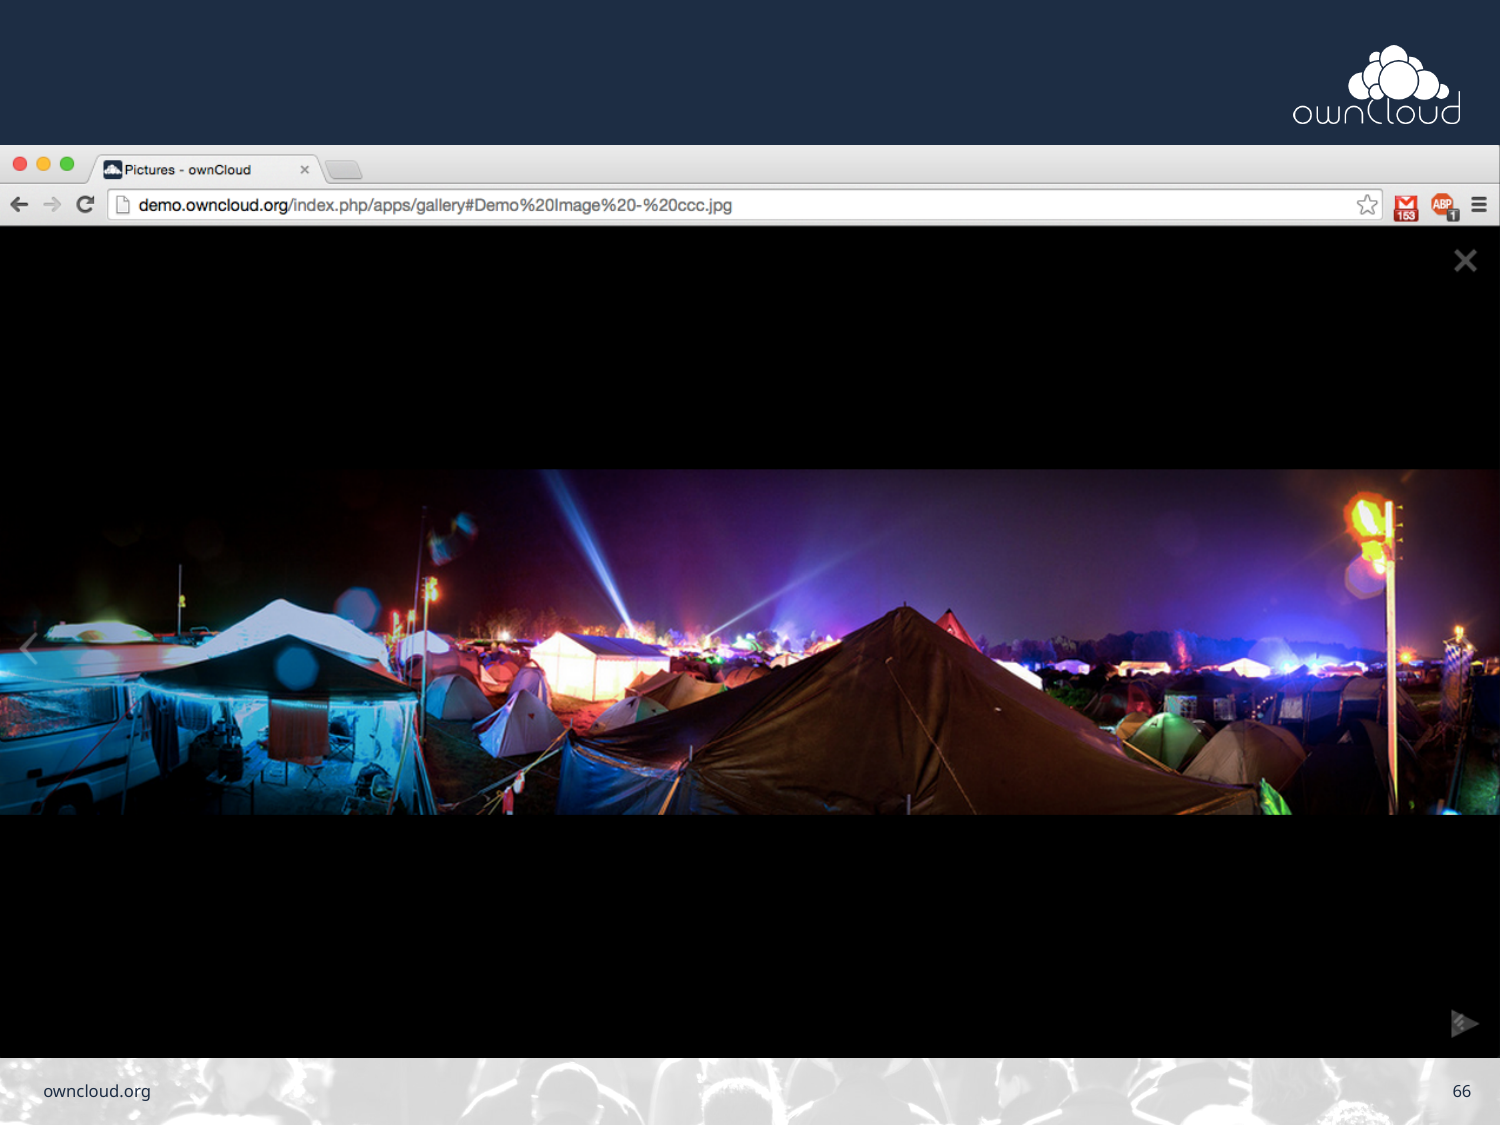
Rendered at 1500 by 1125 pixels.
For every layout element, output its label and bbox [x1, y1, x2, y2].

picture [1293, 45, 1460, 124]
picture [0, 145, 1500, 1125]
